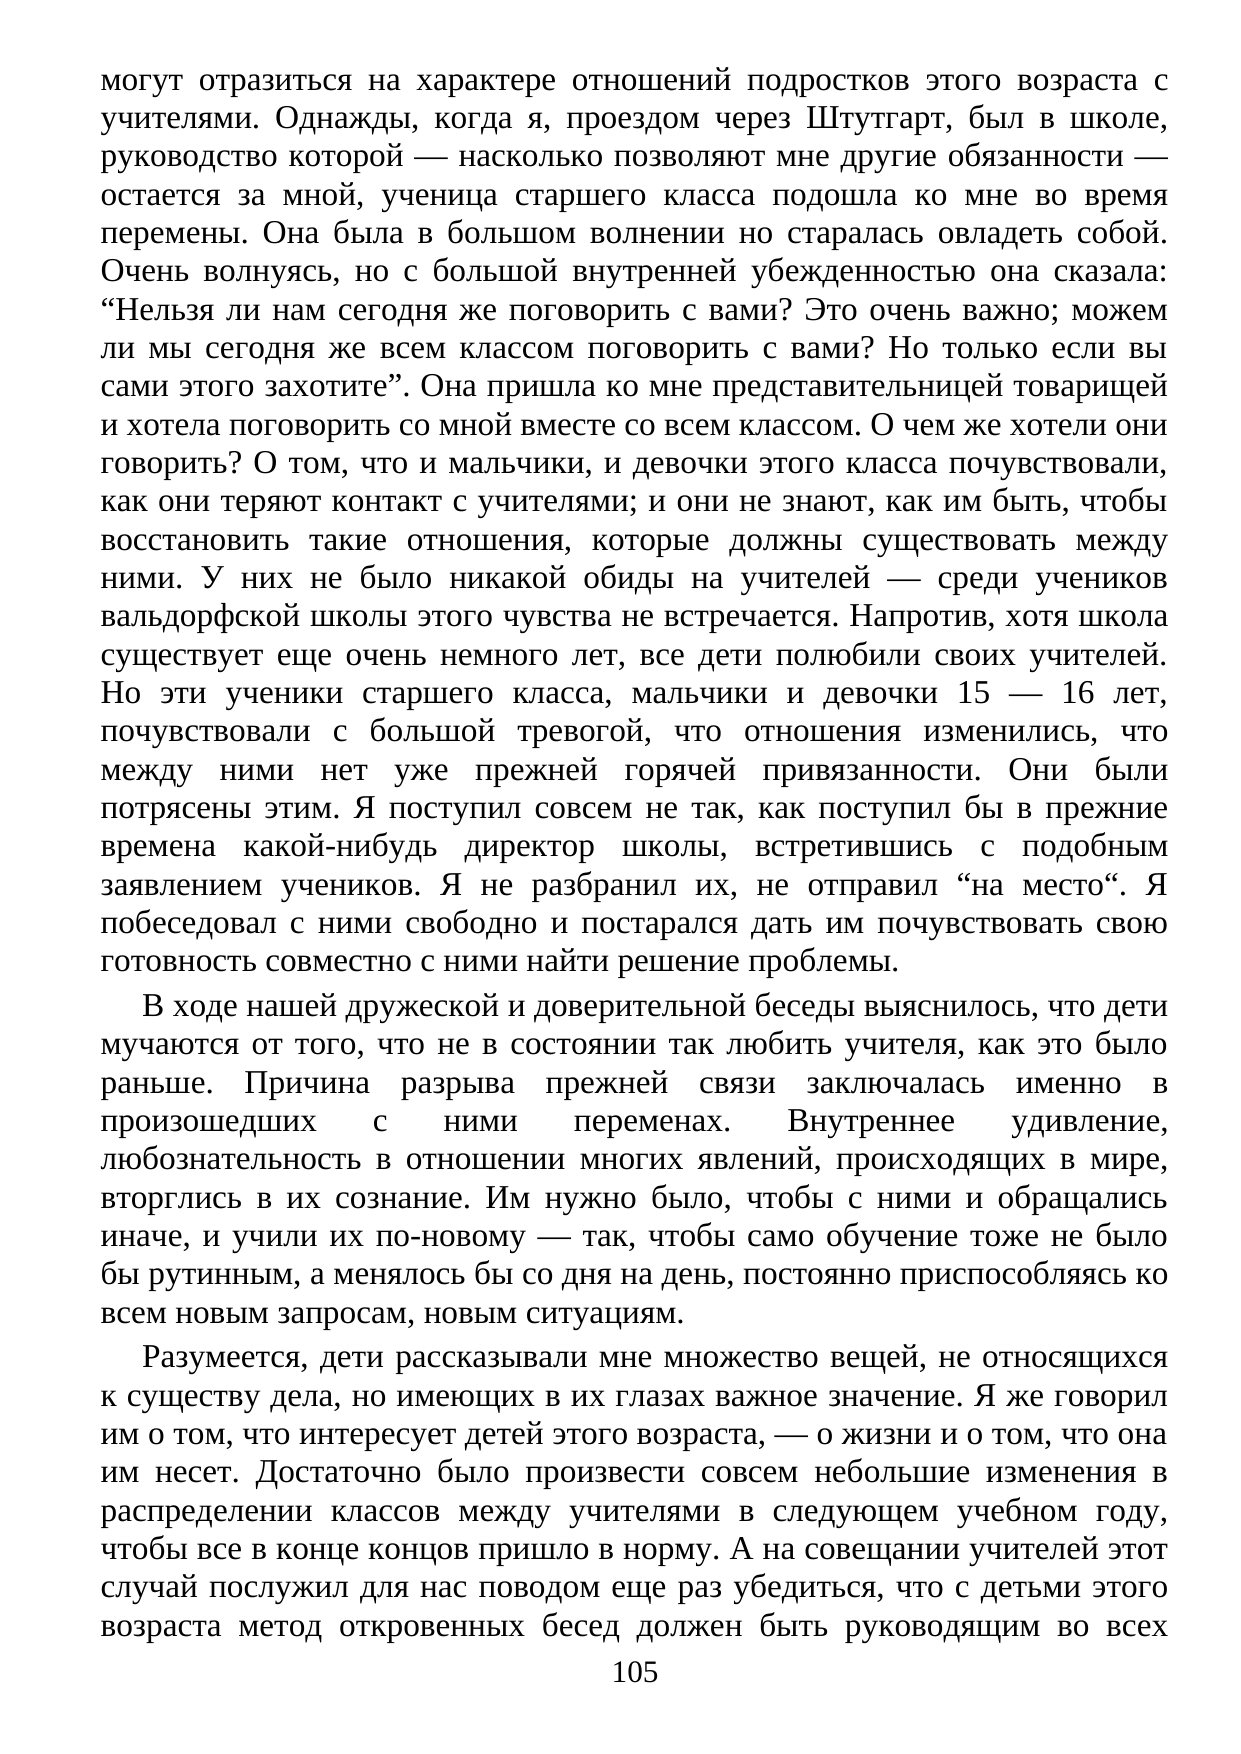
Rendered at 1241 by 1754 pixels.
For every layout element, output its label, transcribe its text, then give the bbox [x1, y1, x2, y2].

text В ходе нашей дружеской и доверительной беседы выяснилось, что дети мучаются от того, что не в состоянии так любить учителя, как это было раньше. Причина разрыва прежней связи заключалась именно в произошедших с ними переменах. Внутреннее удивление, любознательность в отношении многих явлений, происходящих в мире, вторглись в их сознание. Им нужно было, чтобы с ними и обращались иначе, и учили их по-новому — так, чтобы само обучение тоже не было бы рутинным, а менялось бы со дня на день, постоянно приспособляясь ко всем новым запросам, новым ситуациям. [100, 985, 1169, 1330]
text могут отразиться на характере отношений подростков этого возраста с учителями. Однажды, когда я, проездом через Штутгарт, был в школе, руководство которой — насколько позволяют мне другие обязанности — остается за мной, ученица старшего класса подошла ко мне во время перемены. Она была в большом волнении но старалась овладеть собой. Очень волнуясь, но с большой внутренней убежденностью она сказала: “Нельзя ли нам сегодня же поговорить с вами? Это очень важно; можем ли мы сегодня же всем классом поговорить с вами? Но только если вы сами этого захотите”. Она пришла ко мне представительницей товарищей и хотела поговорить со мной вместе со всем классом. О чем же хотели они говорить? О том, что и мальчики, и девочки этого класса почувствовали, как они теряют контакт с учителями; и они не знают, как им быть, чтобы восстановить такие отношения, которые должны существовать между ними. У них не было никакой обиды на учителей — среди учеников вальдорфской школы этого чувства не встречается. Напротив, хотя школа существует еще очень немного лет, все дети полюбили своих учителей. Но эти ученики старшего класса, мальчики и девочки 15 — 16 лет, почувствовали с большой тревогой, что отношения изменились, что между ними нет уже прежней горячей привязанности. Они были потрясены этим. Я поступил совсем не так, как поступил бы в прежние времена какой-нибудь директор школы, встретившись с подобным заявлением учеников. Я не разбранил их, не отправил “на место“. Я побеседовал с ними свободно и постарался дать им почувствовать свою готовность совместно с ними найти решение проблемы. [100, 59, 1169, 979]
text Разумеется, дети рассказывали мне множество вещей, не относящихся к существу дела, но имеющих в их глазах важное значение. Я же говорил им о том, что интересует детей этого возраста, — о жизни и о том, что она им несет. Достаточно было произвести совсем небольшие изменения в распределении классов между учителями в следующем учебном году, чтобы все в конце концов пришло в норму. А на совещании учителей этот случай послужил для нас поводом еще раз убедиться, что с детьми этого возраста метод откровенных бесед должен быть руководящим во всех [100, 1337, 1169, 1643]
